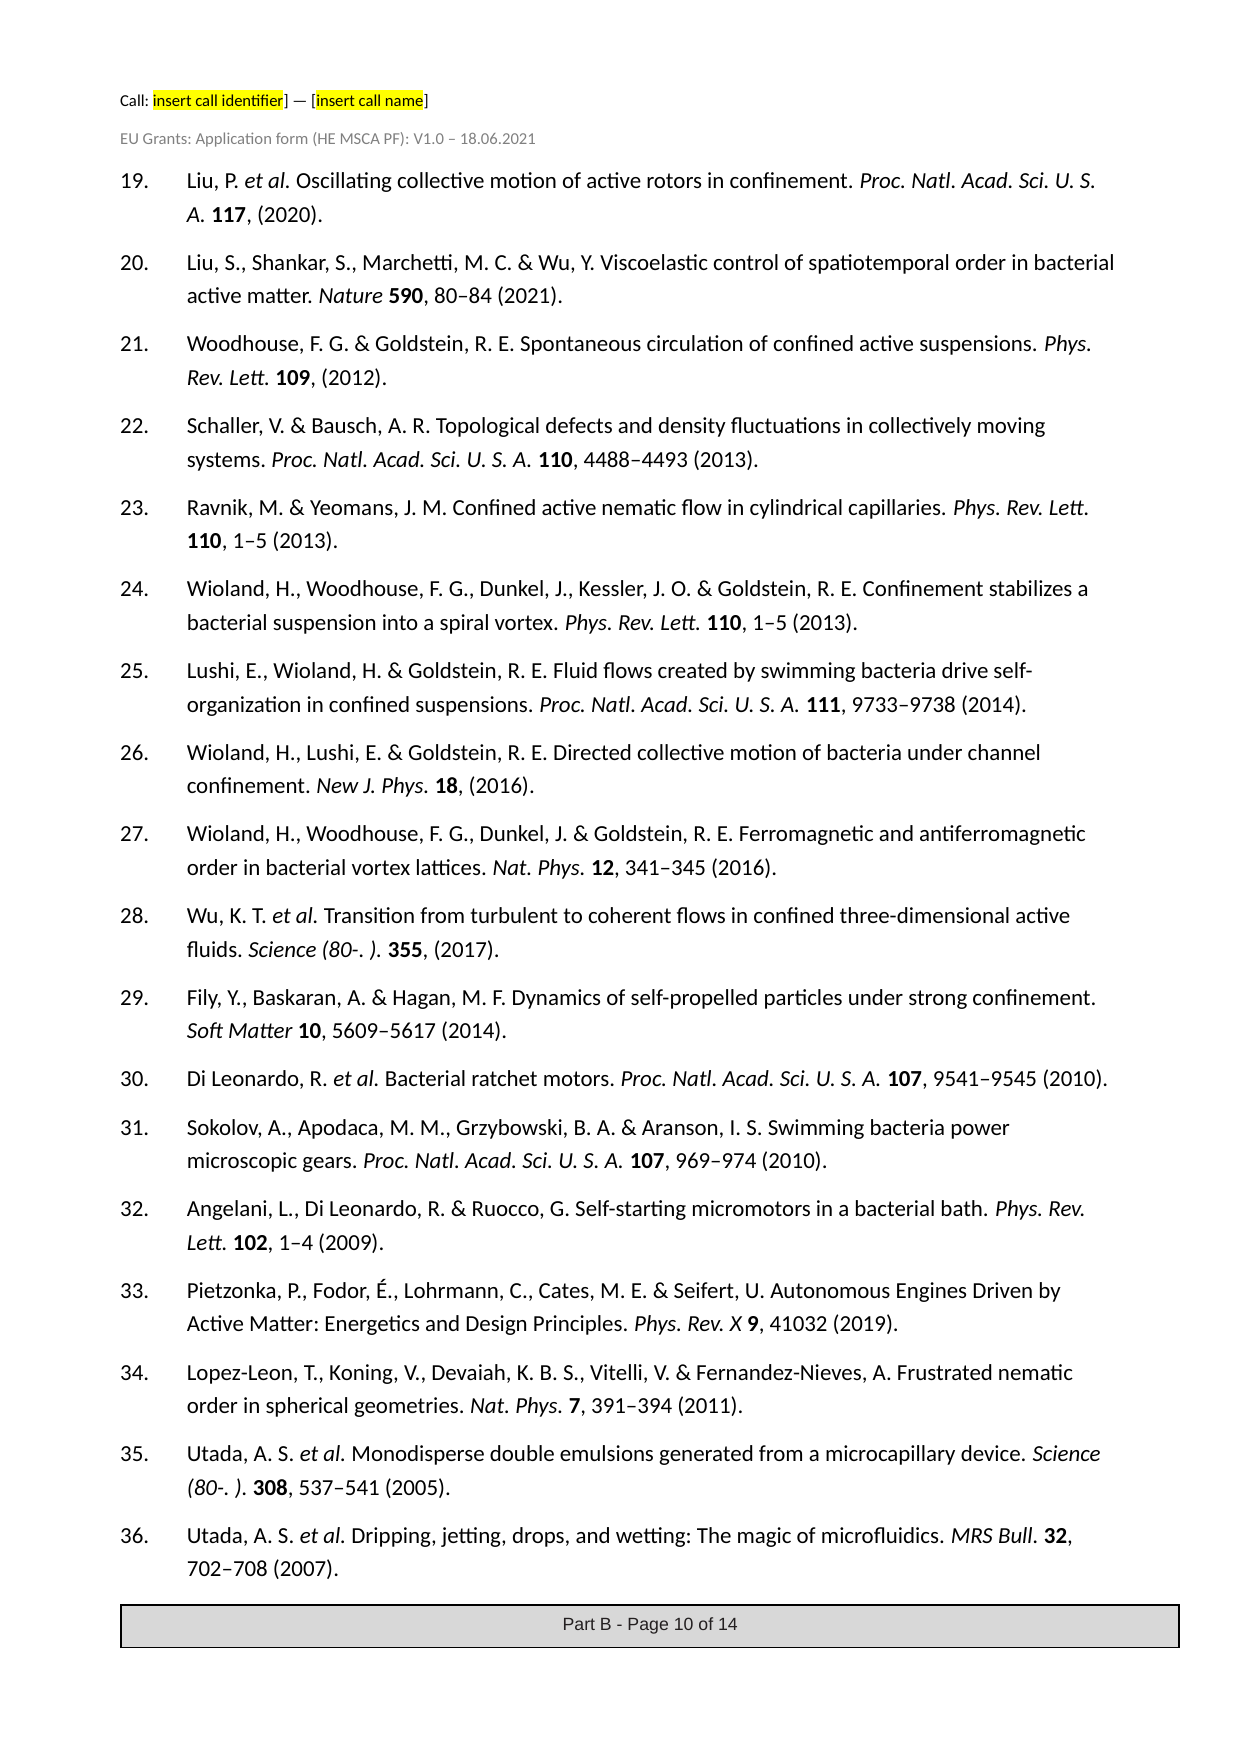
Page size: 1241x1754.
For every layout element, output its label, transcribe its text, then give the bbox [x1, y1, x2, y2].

text 30. Di Leonardo, R. et al. Bacterial ratchet motors. Proc. Natl. Acad. Sci. U. S. A. 107, 9541–9545 (2010). [120, 1064, 1121, 1093]
text 24. Wioland, H., Woodhouse, F. G., Dunkel, J., Kessler, J. O. & Goldstein, R. E. Confinement stabilizes a bacterial suspension into a spiral vortex. Phys. Rev. Lett. 110, 1–5 (2013). [120, 574, 1121, 636]
text 35. Utada, A. S. et al. Monodisperse double emulsions generated from a microcapillary device. Science (80-. ). 308, 537–541 (2005). [120, 1439, 1121, 1501]
text 32. Angelani, L., Di Leonardo, R. & Ruocco, G. Self-starting micromotors in a bacterial bath. Phys. Rev. Lett. 102, 1–4 (2009). [120, 1194, 1121, 1256]
text 22. Schaller, V. & Bausch, A. R. Topological defects and density fluctuations in collectively moving systems. Proc. Natl. Acad. Sci. U. S. A. 110, 4488–4493 (2013). [120, 411, 1121, 473]
text 26. Wioland, H., Lushi, E. & Goldstein, R. E. Directed collective motion of bacteria under channel confinement. New J. Phys. 18, (2016). [120, 738, 1121, 799]
text 23. Ravnik, M. & Yeomans, J. M. Confined active nematic flow in cylindrical capillaries. Phys. Rev. Lett. 110, 1–5 (2013). [120, 493, 1121, 554]
text 27. Wioland, H., Woodhouse, F. G., Dunkel, J. & Goldstein, R. E. Ferromagnetic and antiferromagnetic order in bacterial vortex lattices. Nat. Phys. 12, 341–345 (2016). [120, 819, 1121, 881]
text 29. Fily, Y., Baskaran, A. & Hagan, M. F. Dynamics of self-propelled particles under strong confinement. Soft Matter 10, 5609–5617 (2014). [120, 983, 1121, 1044]
text 31. Sokolov, A., Apodaca, M. M., Grzybowski, B. A. & Aranson, I. S. Swimming bacteria power microscopic gears. Proc. Natl. Acad. Sci. U. S. A. 107, 969–974 (2010). [120, 1113, 1121, 1174]
text 20. Liu, S., Shankar, S., Marchetti, M. C. & Wu, Y. Viscoelastic control of spatiotemporal order in bacterial active matter. Nature 590, 80–84 (2021). [120, 248, 1121, 309]
text 19. Liu, P. et al. Oscillating collective motion of active rotors in confinement. Proc. Natl. Acad. Sci. U. S. A. 117, (2020). [120, 166, 1121, 228]
text 33. Pietzonka, P., Fodor, É., Lohrmann, C., Cates, M. E. & Seifert, U. Autonomous Engines Driven by Active Matter: Energetics and Design Principles. Phys. Rev. X 9, 41032 (2019). [120, 1276, 1121, 1338]
text 34. Lopez-Leon, T., Koning, V., Devaiah, K. B. S., Vitelli, V. & Fernandez-Nieves, A. Frustrated nematic order in spherical geometries. Nat. Phys. 7, 391–394 (2011). [120, 1358, 1121, 1419]
text 21. Woodhouse, F. G. & Goldstein, R. E. Spontaneous circulation of confined active suspensions. Phys. Rev. Lett. 109, (2012). [120, 329, 1121, 391]
text 36. Utada, A. S. et al. Dripping, jetting, drops, and wetting: The magic of microfluidics. MRS Bull. 32, 702–708 (2007). [120, 1521, 1121, 1583]
text 25. Lushi, E., Wioland, H. & Goldstein, R. E. Fluid flows created by swimming bacteria drive self-organization in confined suspensions. Proc. Natl. Acad. Sci. U. S. A. 111, 9733–9738 (2014). [120, 656, 1121, 718]
text 28. Wu, K. T. et al. Transition from turbulent to coherent flows in confined three-dimensional active fluids. Science (80-. ). 355, (2017). [120, 901, 1121, 963]
